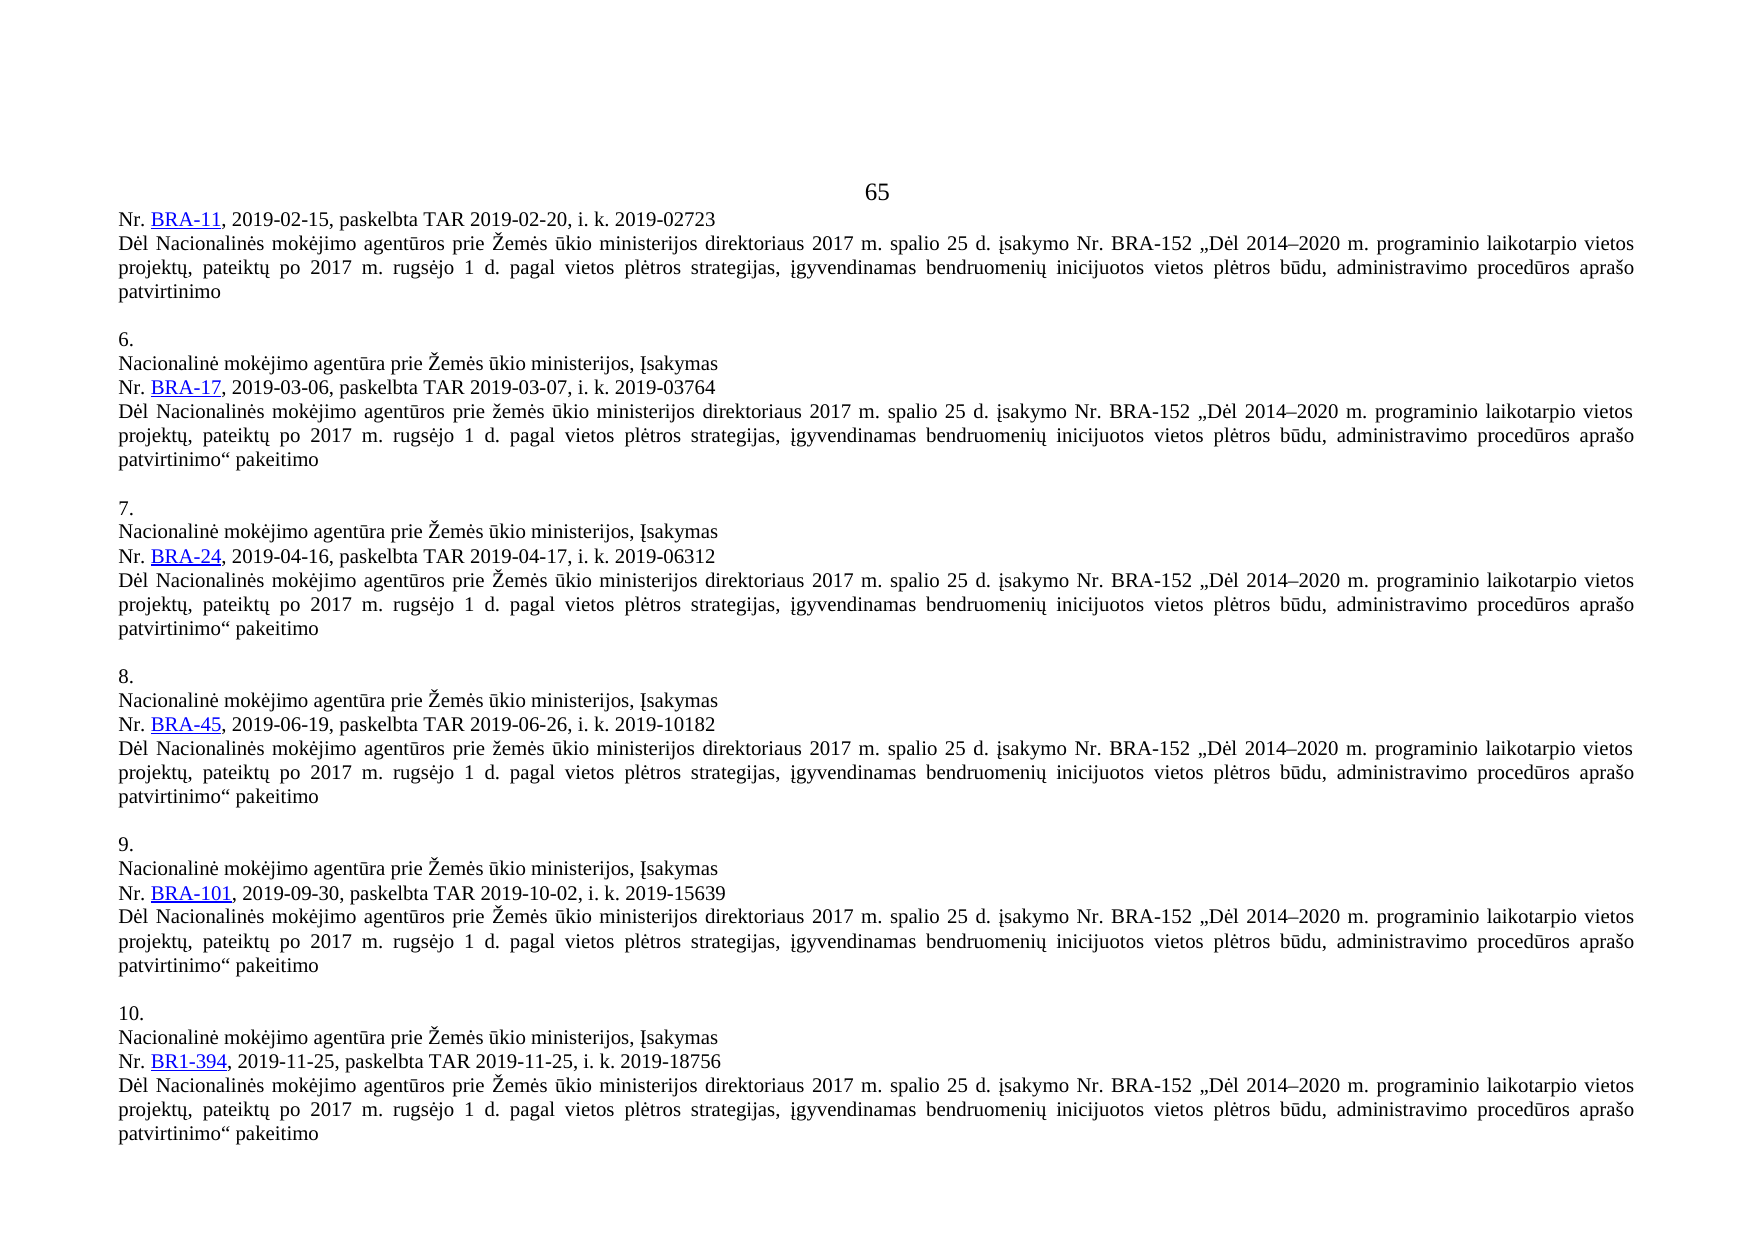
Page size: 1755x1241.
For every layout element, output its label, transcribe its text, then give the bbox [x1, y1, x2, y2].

text Nacionalinė mokėjimo agentūra prie Žemės ūkio ministerijos, Įsakymas [118, 688, 1636, 712]
text Nr. BRA-11, 2019-02-15, paskelbta TAR 2019-02-20, i. k. 2019-02723 [118, 207, 1636, 231]
text Nr. BRA-24, 2019-04-16, paskelbta TAR 2019-04-17, i. k. 2019-06312 [118, 543, 1636, 568]
text Nacionalinė mokėjimo agentūra prie Žemės ūkio ministerijos, Įsakymas [118, 1025, 1636, 1049]
text Nr. BR1-394, 2019-11-25, paskelbta TAR 2019-11-25, i. k. 2019-18756 [118, 1049, 1636, 1073]
text Dėl Nacionalinės mokėjimo agentūros prie Žemės ūkio ministerijos direktoriaus 2017 m. spalio 25 d. įsakymo Nr. BRA-152 „Dėl 2014–2020 m. programinio laikotarpio vietos projektų, pateiktų po 2017 m. rugsėjo 1 d. pagal vietos plėtros strategijas, įgyvendinamas bendruomenių inicijuotos vietos plėtros būdu, administravimo procedūros aprašo patvirtinimo [118, 231, 1636, 303]
text 9. [118, 832, 1636, 856]
text 7. [118, 495, 1636, 519]
text 8. [118, 664, 1636, 688]
text Nacionalinė mokėjimo agentūra prie Žemės ūkio ministerijos, Įsakymas [118, 856, 1636, 880]
text Dėl Nacionalinės mokėjimo agentūros prie žemės ūkio ministerijos direktoriaus 2017 m. spalio 25 d. įsakymo Nr. BRA-152 „Dėl 2014–2020 m. programinio laikotarpio vietos projektų, pateiktų po 2017 m. rugsėjo 1 d. pagal vietos plėtros strategijas, įgyvendinamas bendruomenių inicijuotos vietos plėtros būdu, administravimo procedūros aprašo patvirtinimo“ pakeitimo [118, 736, 1636, 808]
text Dėl Nacionalinės mokėjimo agentūros prie Žemės ūkio ministerijos direktoriaus 2017 m. spalio 25 d. įsakymo Nr. BRA-152 „Dėl 2014–2020 m. programinio laikotarpio vietos projektų, pateiktų po 2017 m. rugsėjo 1 d. pagal vietos plėtros strategijas, įgyvendinamas bendruomenių inicijuotos vietos plėtros būdu, administravimo procedūros aprašo patvirtinimo“ pakeitimo [118, 904, 1636, 977]
text Dėl Nacionalinės mokėjimo agentūros prie Žemės ūkio ministerijos direktoriaus 2017 m. spalio 25 d. įsakymo Nr. BRA-152 „Dėl 2014–2020 m. programinio laikotarpio vietos projektų, pateiktų po 2017 m. rugsėjo 1 d. pagal vietos plėtros strategijas, įgyvendinamas bendruomenių inicijuotos vietos plėtros būdu, administravimo procedūros aprašo patvirtinimo“ pakeitimo [118, 1073, 1636, 1145]
text Nacionalinė mokėjimo agentūra prie Žemės ūkio ministerijos, Įsakymas [118, 519, 1636, 543]
text Nacionalinė mokėjimo agentūra prie Žemės ūkio ministerijos, Įsakymas [118, 351, 1636, 375]
text Nr. BRA-101, 2019-09-30, paskelbta TAR 2019-10-02, i. k. 2019-15639 [118, 880, 1636, 904]
text 6. [118, 327, 1636, 351]
text Dėl Nacionalinės mokėjimo agentūros prie Žemės ūkio ministerijos direktoriaus 2017 m. spalio 25 d. įsakymo Nr. BRA-152 „Dėl 2014–2020 m. programinio laikotarpio vietos projektų, pateiktų po 2017 m. rugsėjo 1 d. pagal vietos plėtros strategijas, įgyvendinamas bendruomenių inicijuotos vietos plėtros būdu, administravimo procedūros aprašo patvirtinimo“ pakeitimo [118, 568, 1636, 640]
text Nr. BRA-45, 2019-06-19, paskelbta TAR 2019-06-26, i. k. 2019-10182 [118, 712, 1636, 736]
text 10. [118, 1001, 1636, 1025]
text Nr. BRA-17, 2019-03-06, paskelbta TAR 2019-03-07, i. k. 2019-03764 [118, 375, 1636, 399]
text Dėl Nacionalinės mokėjimo agentūros prie žemės ūkio ministerijos direktoriaus 2017 m. spalio 25 d. įsakymo Nr. BRA-152 „Dėl 2014–2020 m. programinio laikotarpio vietos projektų, pateiktų po 2017 m. rugsėjo 1 d. pagal vietos plėtros strategijas, įgyvendinamas bendruomenių inicijuotos vietos plėtros būdu, administravimo procedūros aprašo patvirtinimo“ pakeitimo [118, 399, 1636, 471]
